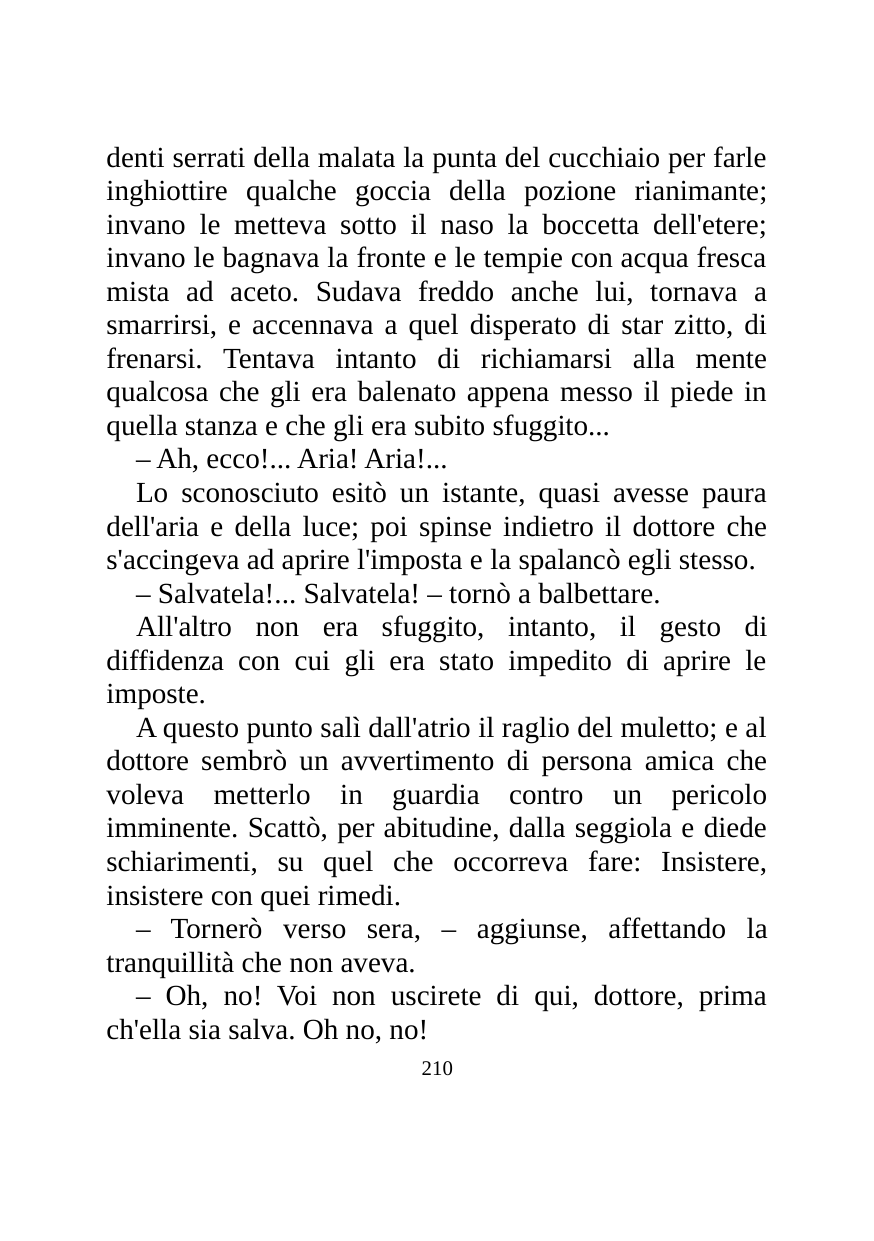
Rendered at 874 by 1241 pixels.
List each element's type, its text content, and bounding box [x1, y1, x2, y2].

text – Tornerò verso sera, – aggiunse, affettando la tranquillità che non aveva. [106, 911, 768, 978]
text – Ah, ecco!... Aria! Aria!... [106, 442, 768, 475]
text denti serrati della malata la punta del cucchiaio per farle inghiottire qualche goccia della pozione rianimante; invano le metteva sotto il naso la boccetta dell'etere; invano le bagnava la fronte e le tempie con acqua fresca mista ad aceto. Sudava freddo anche lui, tornava a smarrirsi, e accennava a quel disperato di star zitto, di frenarsi. Tentava intanto di richiamarsi alla mente qualcosa che gli era balenato appena messo il piede in quella stanza e che gli era subito sfuggito... [106, 140, 768, 442]
text All'altro non era sfuggito, intanto, il gesto di diffidenza con cui gli era stato impedito di aprire le imposte. [106, 609, 768, 710]
text – Salvatela!... Salvatela! – tornò a balbettare. [106, 576, 768, 609]
text Lo sconosciuto esitò un istante, quasi avesse paura dell'aria e della luce; poi spinse indietro il dottore che s'accingeva ad aprire l'imposta e la spalancò egli stesso. [106, 475, 768, 576]
text – Oh, no! Voi non uscirete di qui, dottore, prima ch'ella sia salva. Oh no, no! [106, 978, 768, 1045]
text A questo punto salì dall'atrio il raglio del muletto; e al dottore sembrò un avvertimento di persona amica che voleva metterlo in guardia contro un pericolo imminente. Scattò, per abitudine, dalla seggiola e diede schiarimenti, su quel che occorreva fare: Insistere, insistere con quei rimedi. [106, 710, 768, 911]
